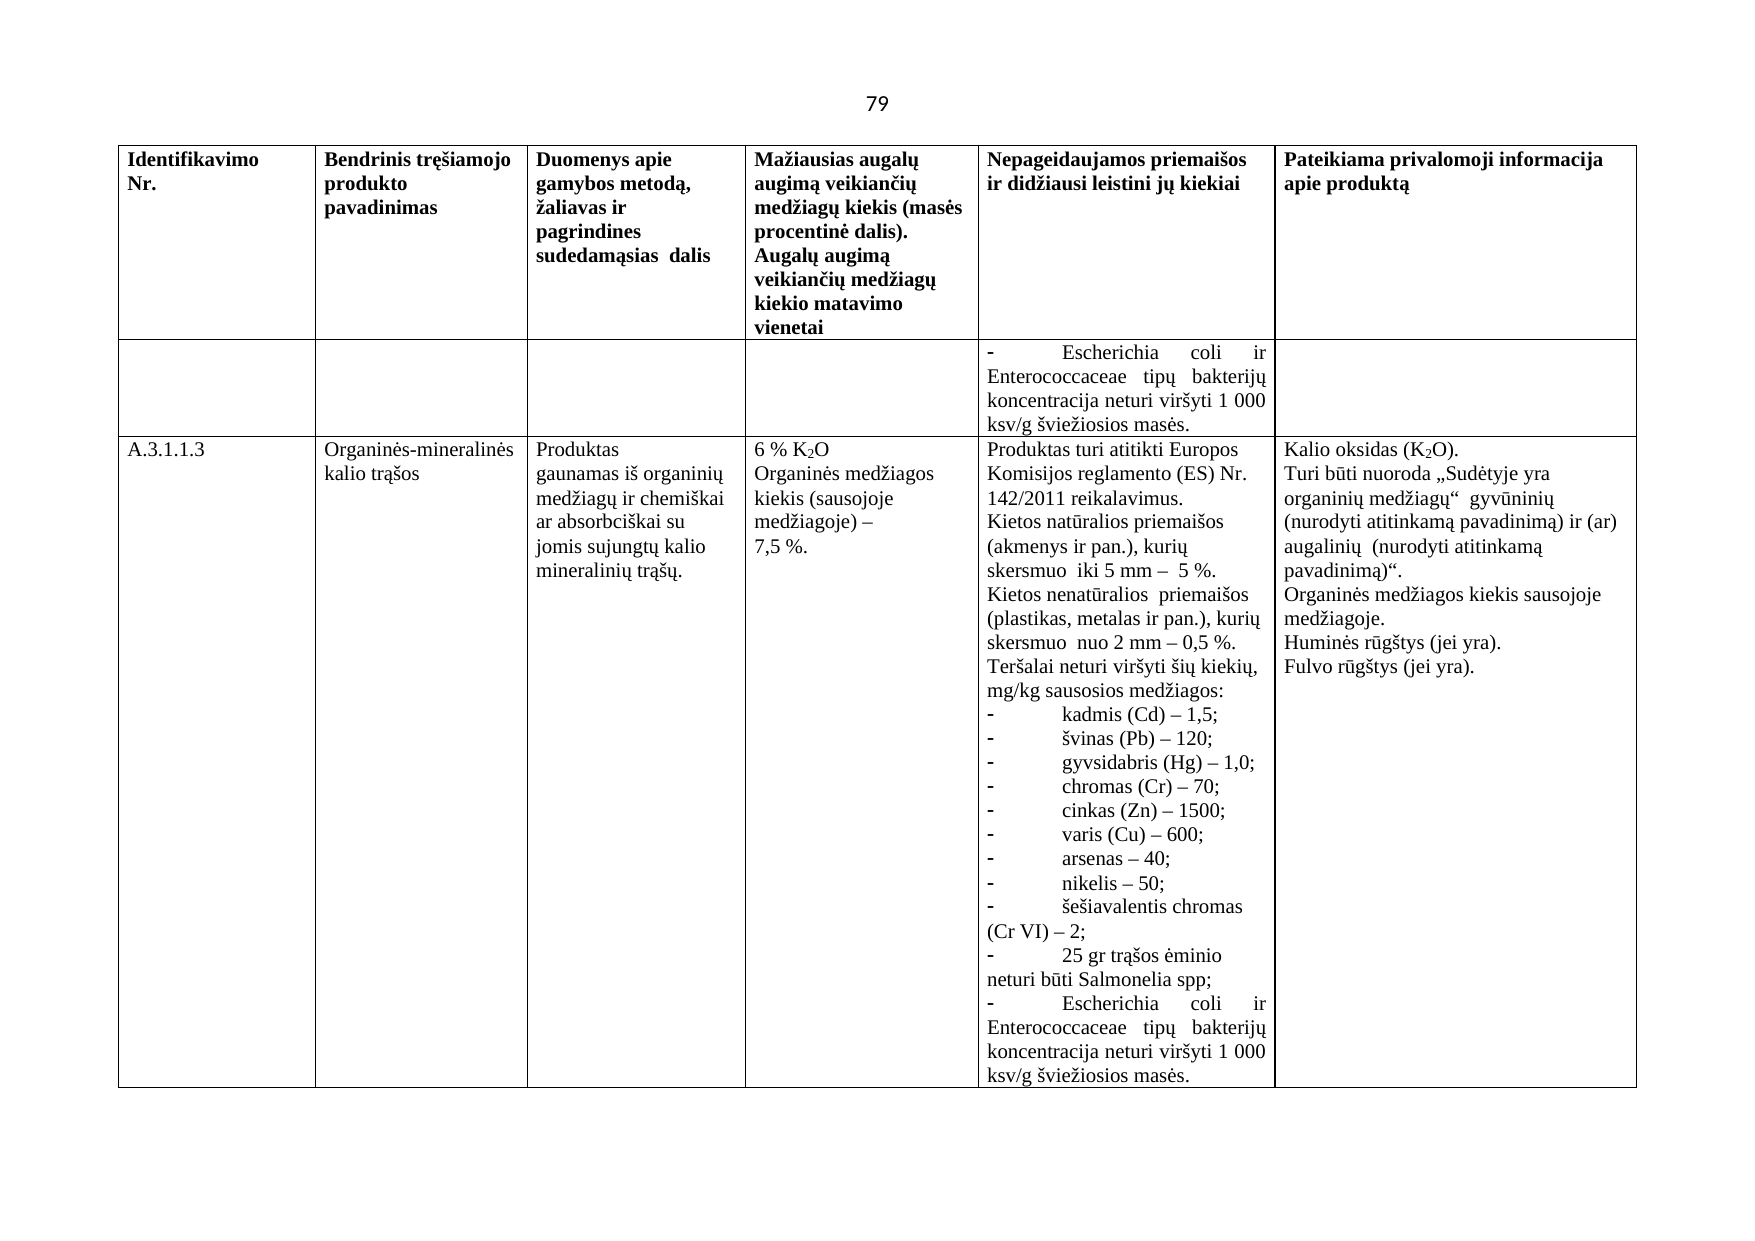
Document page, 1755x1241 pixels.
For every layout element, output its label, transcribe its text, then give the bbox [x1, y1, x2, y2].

table_header Nepageidaujamos priemaišos ir didžiausi leistini jų kiekiai [979, 146, 1274, 339]
table_cell Organinės-mineralinės kalio trąšos [316, 437, 527, 1087]
table_header Mažiausias augalų augimą veikiančių medžiagų kiekis (masės procentinė dalis). Augalų augimą veikiančių medžiagų kiekio matavimo vienetai [746, 146, 978, 339]
table_header Duomenys apie gamybos metodą, žaliavas ir pagrindines sudedamąsias dalis [528, 146, 745, 339]
table_cell Produktas turi atitikti Europos Komisijos reglamento (ES) Nr. 142/2011 reikalavimus. Kietos natūralios priemaišos (akmenys ir pan.), kurių skersmuo iki 5 mm – 5 %. Kietos nenatūralios priemaišos (plastikas, metalas ir pan.), kurių skersmuo nuo 2 mm – 0,5 %. Teršalai neturi viršyti šių kiekių, mg/kg sausosios medžiagos:  kadmis (Cd) – 1,5;  švinas (Pb) – 120;  gyvsidabris (Hg) – 1,0;  chromas (Cr) – 70;  cinkas (Zn) – 1500;  varis (Cu) – 600;  arsenas – 40;  nikelis – 50;  šešiavalentis chromas (Cr VI) – 2;  25 gr trąšos ėminio neturi būti Salmonelia spp;  Escherichia coli ir Enterococcaceae tipų bakterijų koncentracija neturi viršyti 1 000 ksv/g šviežiosios masės. [979, 437, 1274, 1087]
table_header Bendrinis tręšiamojo produkto pavadinimas [316, 146, 527, 339]
table_header Identifikavimo Nr. [119, 146, 315, 339]
table_cell Kalio oksidas (K2O). Turi būti nuoroda „Sudėtyje yra organinių medžiagų“ gyvūninių (nurodyti atitinkamą pavadinimą) ir (ar) augalinių (nurodyti atitinkamą pavadinimą)“. Organinės medžiagos kiekis sausojoje medžiagoje. Huminės rūgštys (jei yra). Fulvo rūgštys (jei yra). [1276, 437, 1636, 1087]
table_cell [746, 340, 978, 436]
table_cell  Escherichia coli ir Enterococcaceae tipų bakterijų koncentracija neturi viršyti 1 000 ksv/g šviežiosios masės. [979, 340, 1274, 436]
table_cell [528, 340, 745, 436]
table_cell [316, 340, 527, 436]
table_cell 6 % K2O Organinės medžiagos kiekis (sausojoje medžiagoje) – 7,5 %. [746, 437, 978, 1087]
table_cell A.3.1.1.3 [119, 437, 315, 1087]
table_cell [1276, 340, 1636, 436]
table_cell [119, 340, 315, 436]
table_header Pateikiama privalomoji informacija apie produktą [1276, 146, 1636, 339]
table_cell Produktas gaunamas iš organinių medžiagų ir chemiškai ar absorbciškai su jomis sujungtų kalio mineralinių trąšų. [528, 437, 745, 1087]
